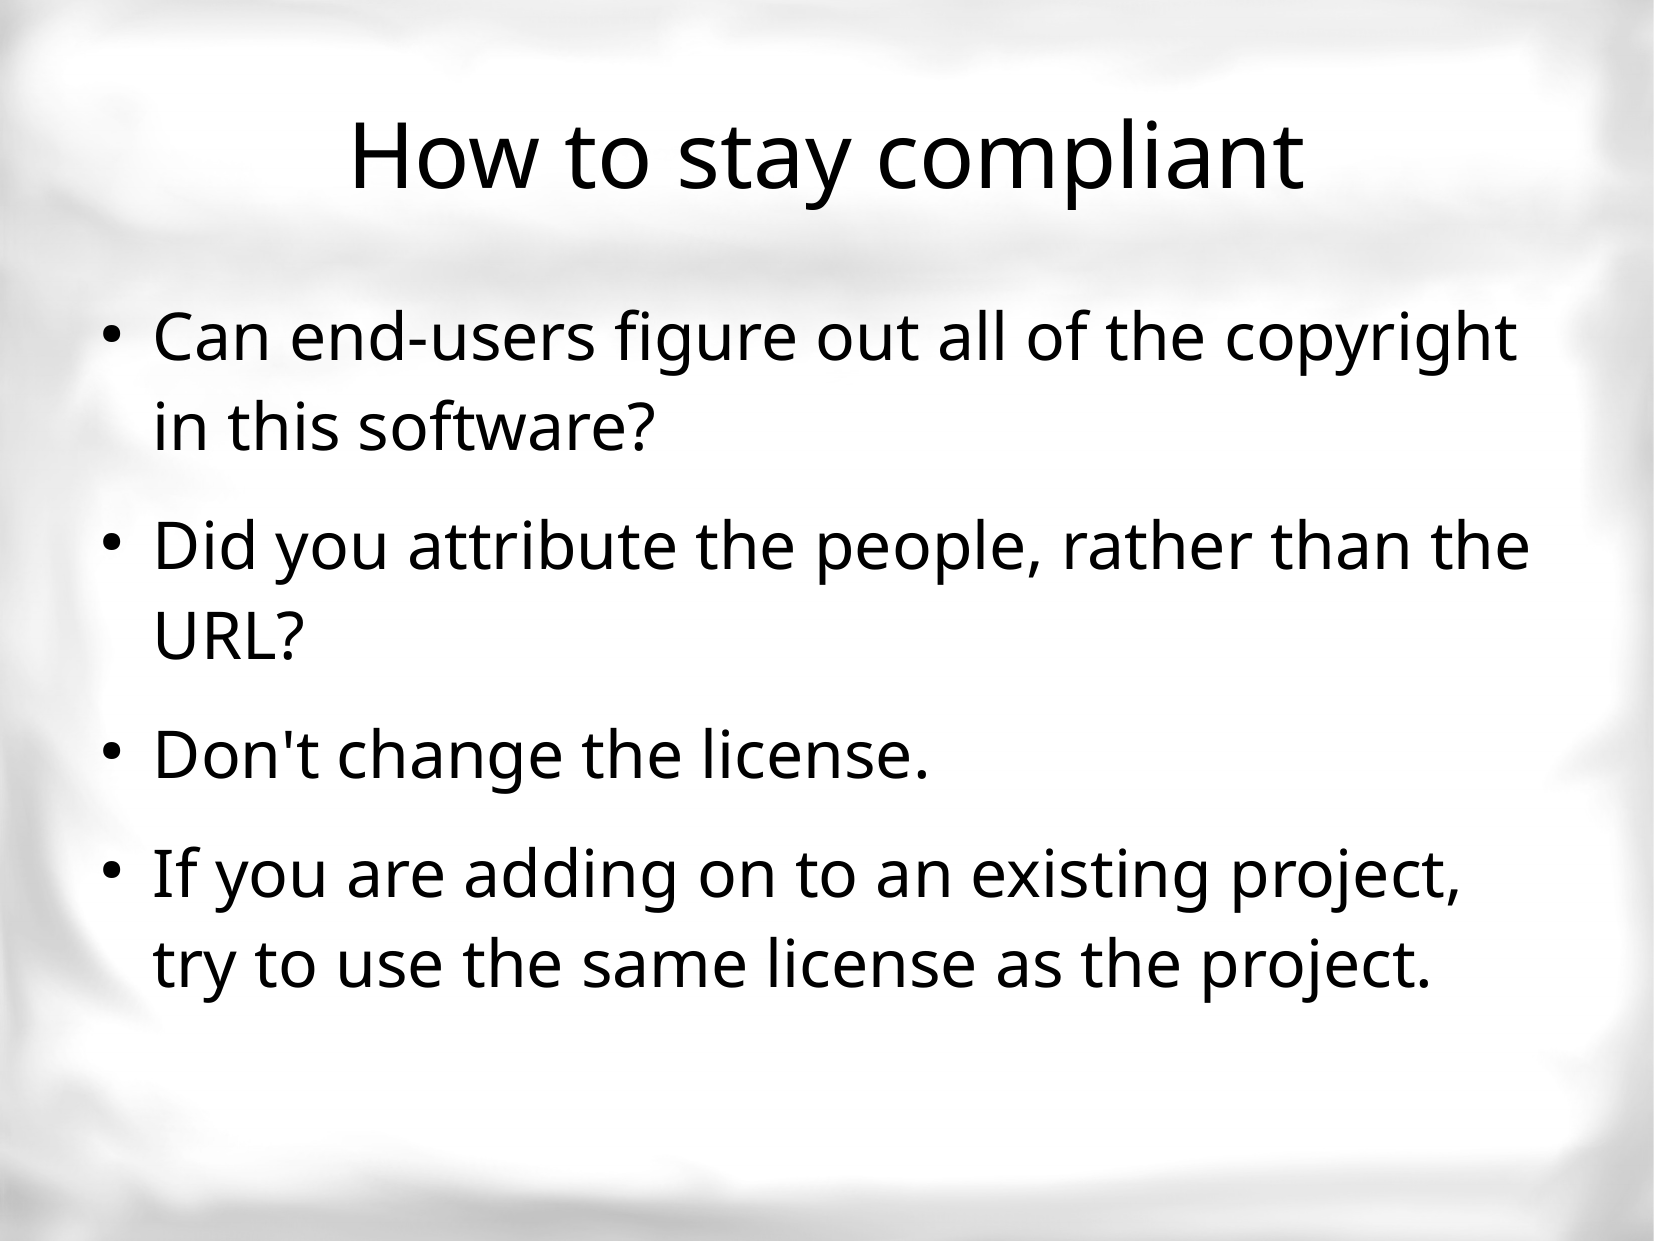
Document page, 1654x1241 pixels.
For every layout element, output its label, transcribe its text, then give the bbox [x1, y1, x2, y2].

picture [0, 0, 1654, 1241]
title How to stay compliant [82, 49, 1571, 257]
list Can end-users figure out all of the copyright in this software? Did you attribute the people, rather than the URL? Don't change the license. If you are adding on to an existing project, try to use the same license as the project. [82, 290, 1538, 1010]
